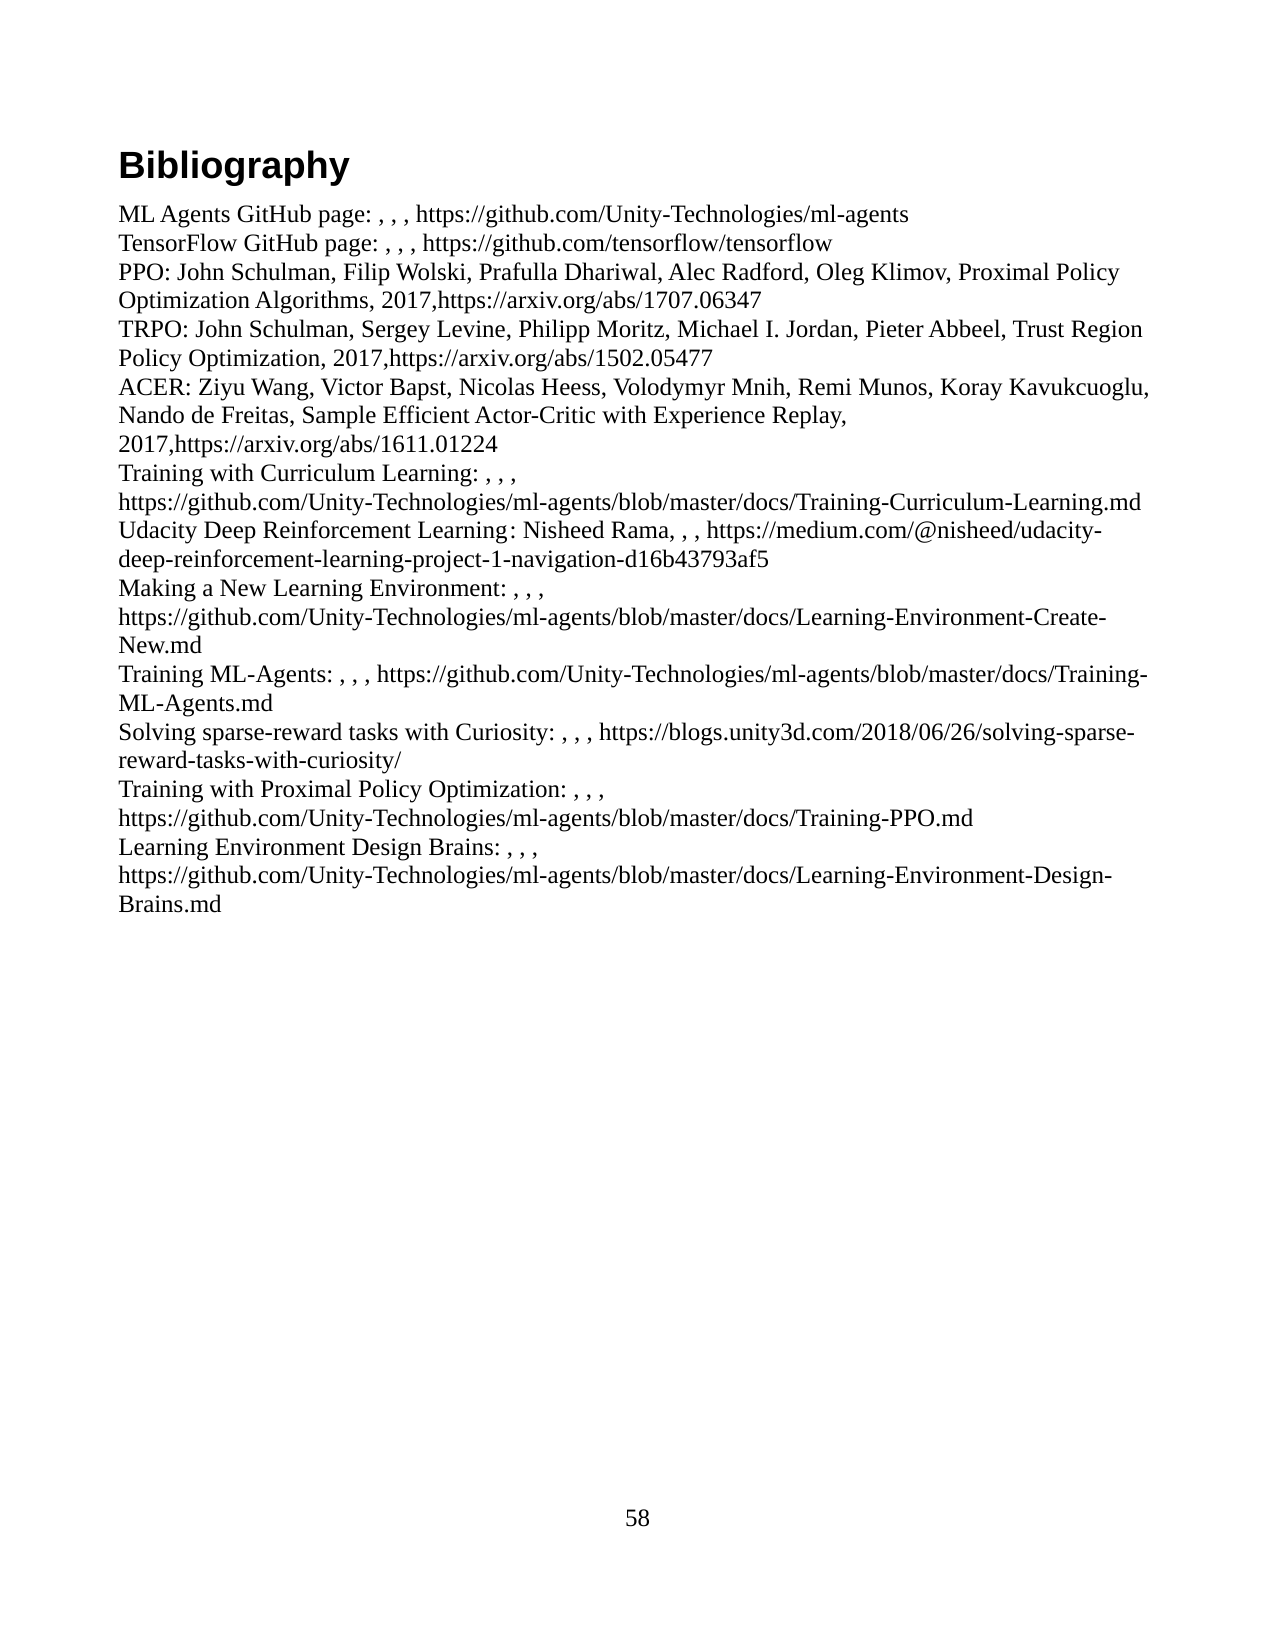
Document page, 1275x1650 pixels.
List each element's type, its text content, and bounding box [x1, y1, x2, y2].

text Solving sparse-reward tasks with Curiosity: , , , https://blogs.unity3d.com/2018/06/26/solving-sparse-reward-tasks-with-curiosity/ [118, 717, 1157, 774]
text ACER: Ziyu Wang, Victor Bapst, Nicolas Heess, Volodymyr Mnih, Remi Munos, Koray Kavukcuoglu, Nando de Freitas, Sample Efficient Actor-Critic with Experience Replay, 2017,https://arxiv.org/abs/1611.01224 [118, 372, 1157, 458]
text Training with Proximal Policy Optimization: , , , https://github.com/Unity-Technologies/ml-agents/blob/master/docs/Training-PPO.md [118, 774, 1157, 832]
text Making a New Learning Environment: , , , https://github.com/Unity-Technologies/ml-agents/blob/master/docs/Learning-Environment-Create-New.md [118, 573, 1157, 659]
text TensorFlow GitHub page: , , , https://github.com/tensorflow/tensorflow [118, 228, 1157, 257]
text Training ML-Agents: , , , https://github.com/Unity-Technologies/ml-agents/blob/master/docs/Training-ML-Agents.md [118, 659, 1157, 717]
text Udacity Deep Reinforcement Learning : Nisheed Rama, , , https://medium.com/@nisheed/udacity-deep-reinforcement-learning-project-1-navigation-d16b43793af5 [118, 516, 1157, 573]
text ML Agents GitHub page: , , , https://github.com/Unity-Technologies/ml-agents [118, 199, 1157, 228]
text TRPO: John Schulman, Sergey Levine, Philipp Moritz, Michael I. Jordan, Pieter Abbeel, Trust Region Policy Optimization, 2017,https://arxiv.org/abs/1502.05477 [118, 314, 1157, 372]
text PPO: John Schulman, Filip Wolski, Prafulla Dhariwal, Alec Radford, Oleg Klimov, Proximal Policy Optimization Algorithms, 2017,https://arxiv.org/abs/1707.06347 [118, 257, 1157, 314]
subtitle Bibliography [118, 143, 1157, 187]
text Training with Curriculum Learning: , , , https://github.com/Unity-Technologies/ml-agents/blob/master/docs/Training-Curriculum-Learning.md [118, 458, 1157, 516]
text Learning Environment Design Brains: , , , https://github.com/Unity-Technologies/ml-agents/blob/master/docs/Learning-Environment-Design-Brains.md [118, 832, 1157, 918]
